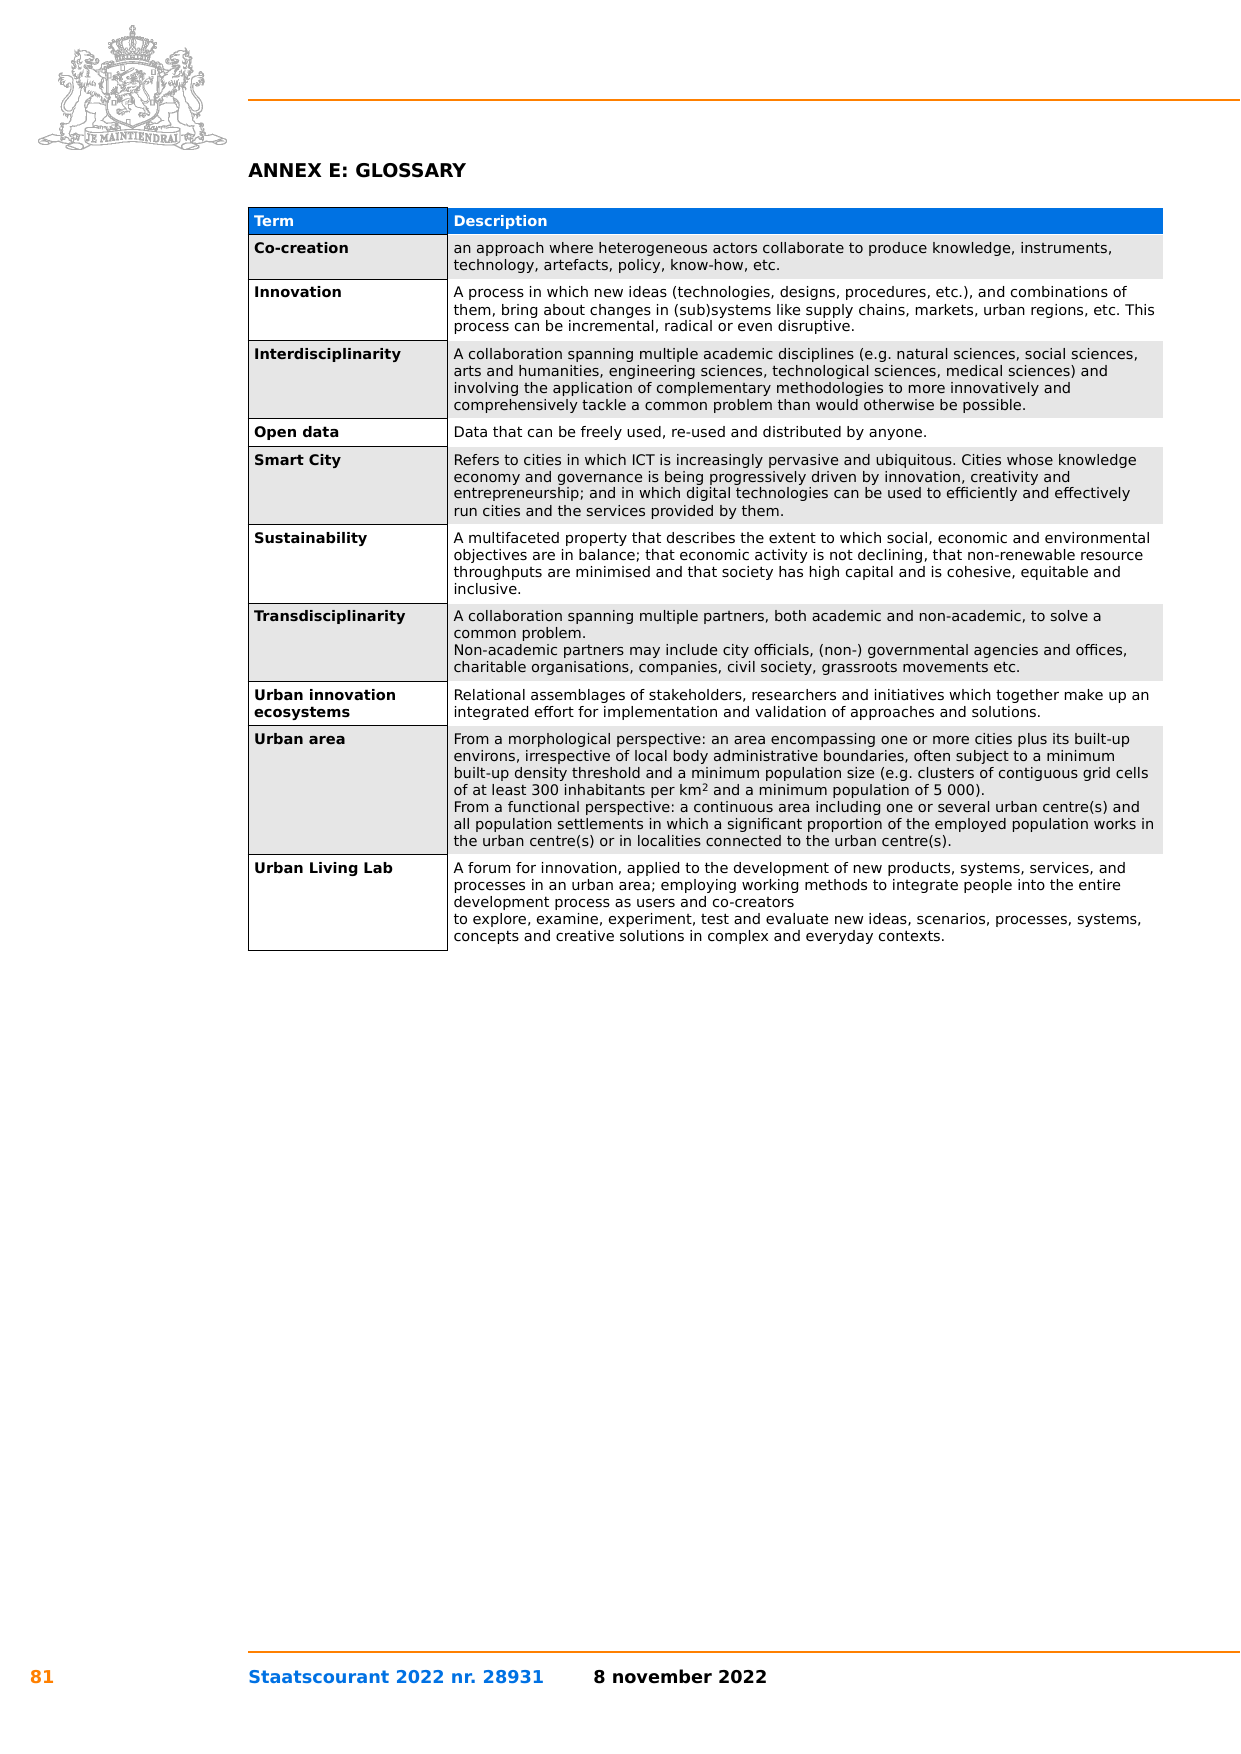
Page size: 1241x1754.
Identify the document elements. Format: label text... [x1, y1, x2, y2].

table_header Term [249, 208, 447, 234]
subtitle ANNEX E: GLOSSARY [248, 160, 1163, 182]
table_cell A collaboration spanning multiple academic disciplines (e.g. natural sciences, social sciences, arts and humanities, engineering sciences, technological sciences, medical sciences) and involving the application of complementary methodologies to more innovatively and comprehensively tackle a common problem than would otherwise be possible. [448, 341, 1163, 418]
table_cell Transdisciplinarity [249, 604, 447, 681]
table_cell Smart City [249, 447, 447, 524]
table_cell an approach where heterogeneous actors collaborate to produce knowledge, instruments, technology, artefacts, policy, know-how, etc. [448, 235, 1163, 279]
table_cell Co-creation [249, 235, 447, 279]
table_cell Innovation [249, 280, 447, 340]
table_cell Urban innovation ecosystems [249, 682, 447, 725]
table_cell A collaboration spanning multiple partners, both academic and non-academic, to solve a common problem. Non-academic partners may include city officials, (non-) governmental agencies and offices, charitable organisations, companies, civil society, grassroots movements etc. [448, 604, 1163, 681]
table_header Description [448, 208, 1163, 234]
table_cell A process in which new ideas (technologies, designs, procedures, etc.), and combinations of them, bring about changes in (sub)systems like supply chains, markets, urban regions, etc. This process can be incremental, radical or even disruptive. [448, 280, 1163, 340]
table_cell Urban area [249, 726, 447, 854]
table_cell From a morphological perspective: an area encompassing one or more cities plus its built-up environs, irrespective of local body administrative boundaries, often subject to a minimum built-up density threshold and a minimum population size (e.g. clusters of contiguous grid cells of at least 300 inhabitants per km2 and a minimum population of 5 000). From a functional perspective: a continuous area including one or several urban centre(s) and all population settlements in which a significant proportion of the employed population works in the urban centre(s) or in localities connected to the urban centre(s). [448, 726, 1163, 854]
table_cell Sustainability [249, 525, 447, 602]
table_cell Urban Living Lab [249, 855, 447, 950]
table_cell Interdisciplinarity [249, 341, 447, 418]
table_cell A multifaceted property that describes the extent to which social, economic and environmental objectives are in balance; that economic activity is not declining, that non-renewable resource throughputs are minimised and that society has high capital and is cohesive, equitable and inclusive. [448, 525, 1163, 602]
table_cell Open data [249, 419, 447, 446]
table_cell Data that can be freely used, re-used and distributed by anyone. [448, 419, 1163, 446]
picture [38, 25, 227, 150]
table_cell A forum for innovation, applied to the development of new products, systems, services, and processes in an urban area; employing working methods to integrate people into the entire development process as users and co-creators to explore, examine, experiment, test and evaluate new ideas, scenarios, processes, systems, concepts and creative solutions in complex and everyday contexts. [448, 855, 1163, 950]
table_cell Relational assemblages of stakeholders, researchers and initiatives which together make up an integrated effort for implementation and validation of approaches and solutions. [448, 682, 1163, 725]
table_cell Refers to cities in which ICT is increasingly pervasive and ubiquitous. Cities whose knowledge economy and governance is being progressively driven by innovation, creativity and entrepreneurship; and in which digital technologies can be used to efficiently and effectively run cities and the services provided by them. [448, 447, 1163, 524]
